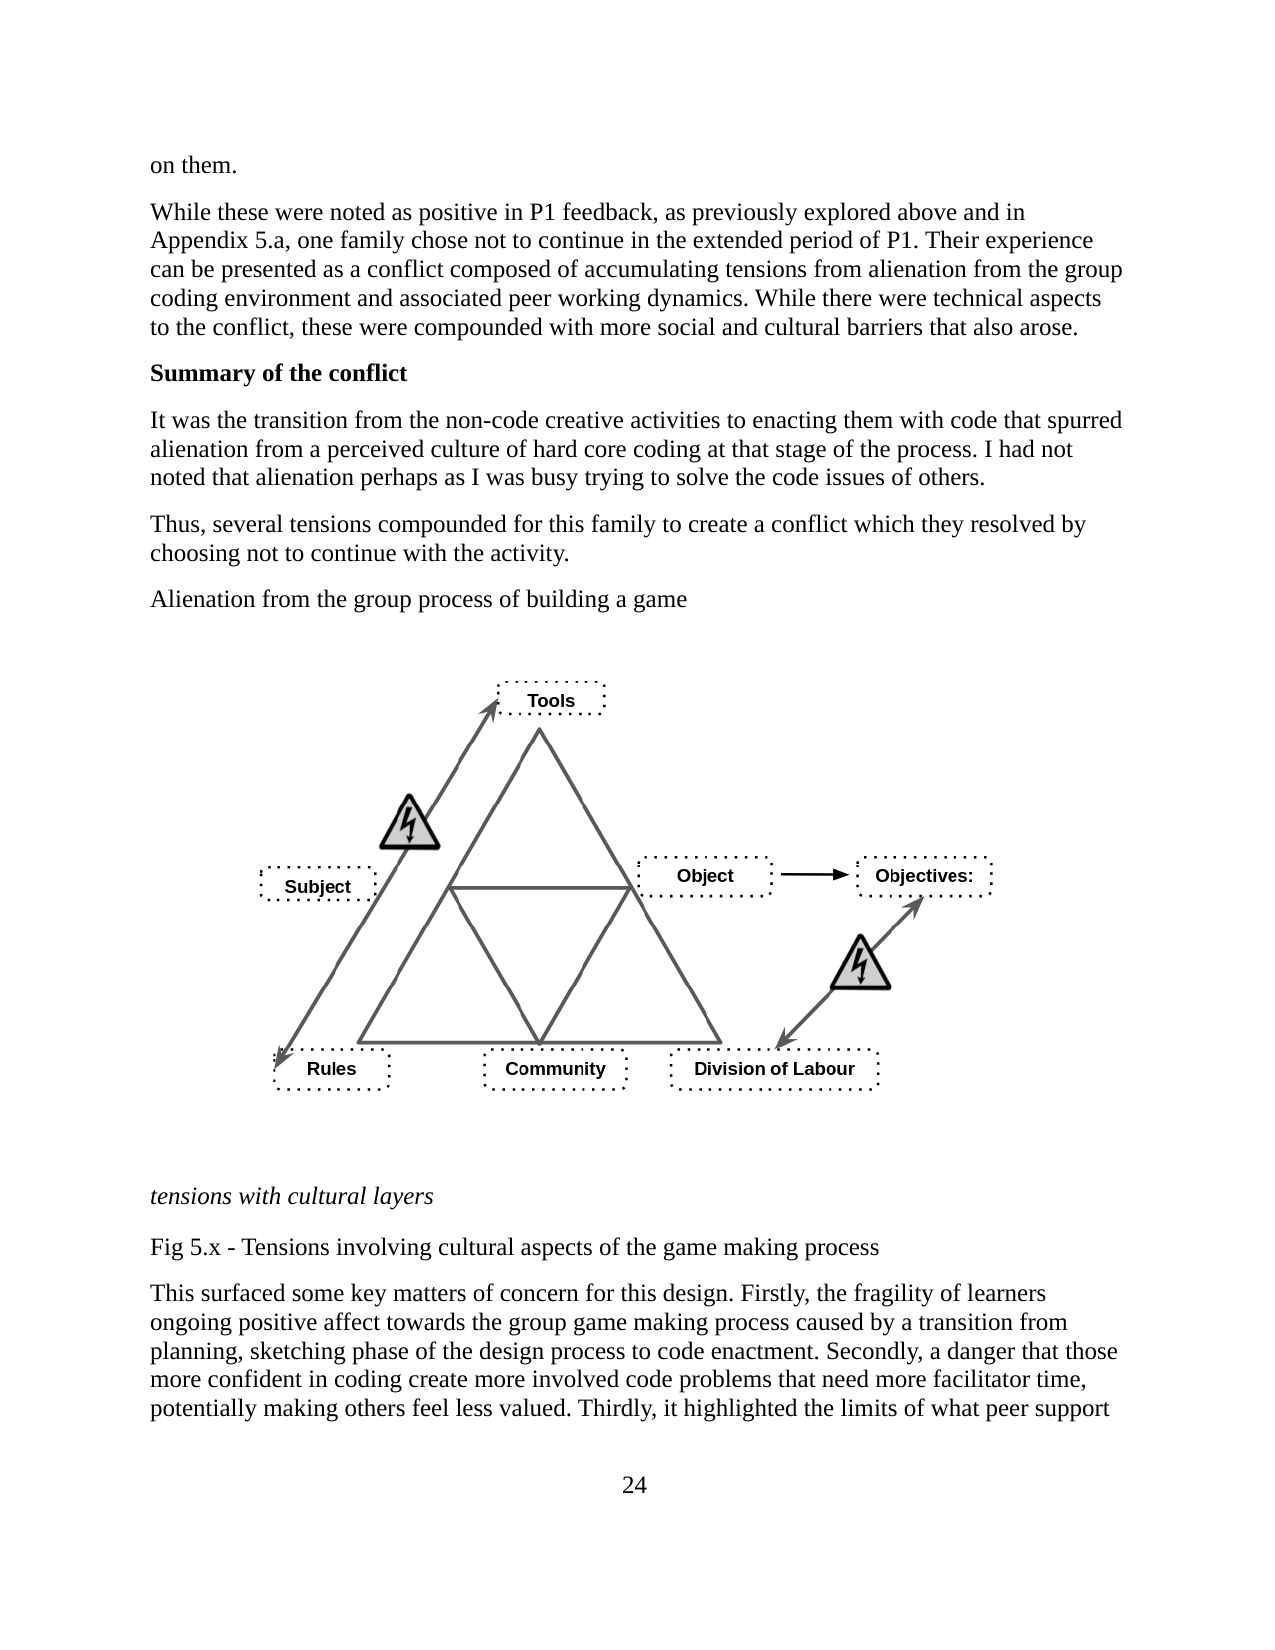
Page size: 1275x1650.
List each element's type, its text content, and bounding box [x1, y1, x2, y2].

text This surfaced some key matters of concern for this design. Firstly, the fragility of learners ongoing positive affect towards the group game making process caused by a transition from planning, sketching phase of the design process to code enactment. Secondly, a danger that those more confident in coding create more involved code problems that need more facilitator time, potentially making others feel less valued. Thirdly, it highlighted the limits of what peer support [150, 1278, 1125, 1422]
text It was the transition from the non-code creative activities to enacting them with code that spurred alienation from a perceived culture of hard core coding at that stage of the process. I had not noted that alienation perhaps as I was busy trying to solve the code issues of others. [150, 405, 1125, 491]
text Thus, several tensions compounded for this family to create a conflict which they resolved by choosing not to continue with the activity. [150, 509, 1125, 567]
text Fig 5.x - Tensions involving cultural aspects of the game making process [150, 1232, 1125, 1260]
text tensions with cultural layers [150, 1181, 1125, 1210]
text Alienation from the group process of building a game [150, 584, 1125, 613]
text While these were noted as positive in P1 feedback, as previously explored above and in Appendix 5.a, one family chose not to continue in the extended period of P1. Their experience can be presented as a conflict composed of accumulating tensions from alienation from the group coding environment and associated peer working dynamics. While there were technical aspects to the conflict, these were compounded with more social and cultural barriers that also arose. [150, 197, 1125, 340]
picture [150, 622, 1077, 1169]
text Summary of the conflict [150, 358, 1125, 387]
text on them. [150, 150, 1125, 179]
